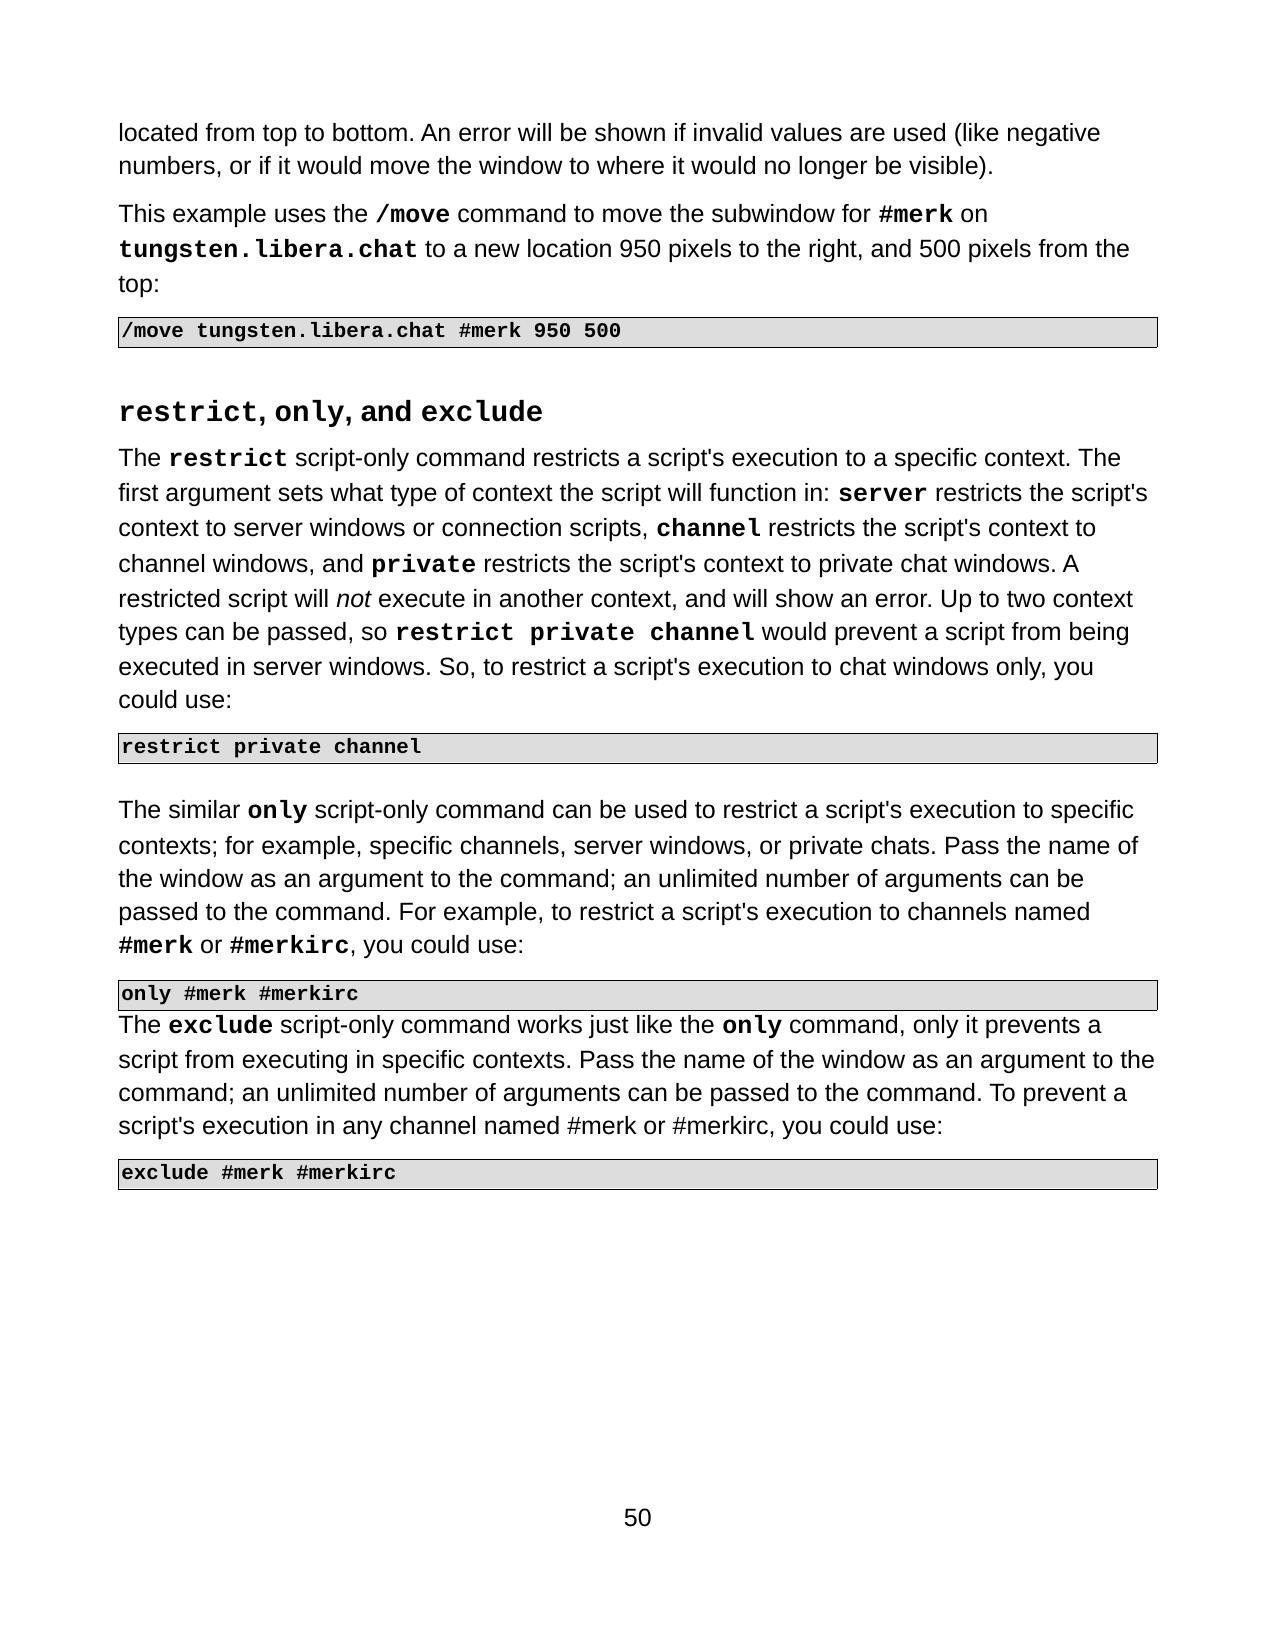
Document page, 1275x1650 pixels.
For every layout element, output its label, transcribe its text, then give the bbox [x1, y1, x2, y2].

table_header /move tungsten.libera.chat #merk 950 500 [119, 318, 1157, 347]
text The exclude script-only command works just like the only command, only it prevents a script from executing in specific contexts. Pass the name of the window as an argument to the command; an unlimited number of arguments can be passed to the command. To prevent a script's execution in any channel named #merk or #merkirc, you could use: [118, 1011, 1157, 1140]
text The restrict script-only command restricts a script's execution to a specific context. The first argument sets what type of context the script will function in: server restricts the script's context to server windows or connection scripts, channel restricts the script's context to channel windows, and private restricts the script's context to private chat windows. A restricted script will not execute in another context, and will show an error. Up to two context types can be passed, so restrict private channel would prevent a script from being executed in server windows. So, to restrict a script's execution to chat windows only, you could use: [118, 443, 1157, 714]
text located from top to bottom. An error will be shown if invalid values are used (like negative numbers, or if it would move the window to where it would no longer be visible). [118, 118, 1157, 180]
table_header exclude #merk #merkirc [119, 1160, 1157, 1188]
table_header restrict private channel [119, 734, 1157, 762]
subtitle restrict, only, and exclude [118, 361, 1157, 430]
table_header only #merk #merkirc [119, 981, 1157, 1010]
text This example uses the /move command to move the subwindow for #merk on tungsten.libera.chat to a new location 950 pixels to the right, and 500 pixels from the top: [118, 199, 1157, 298]
text The similar only script-only command can be used to restrict a script's execution to specific contexts; for example, specific channels, server windows, or private chats. Pass the name of the window as an argument to the command; an unlimited number of arguments can be passed to the command. For example, to restrict a script's execution to channels named #merk or #merkirc, you could use: [118, 764, 1157, 961]
